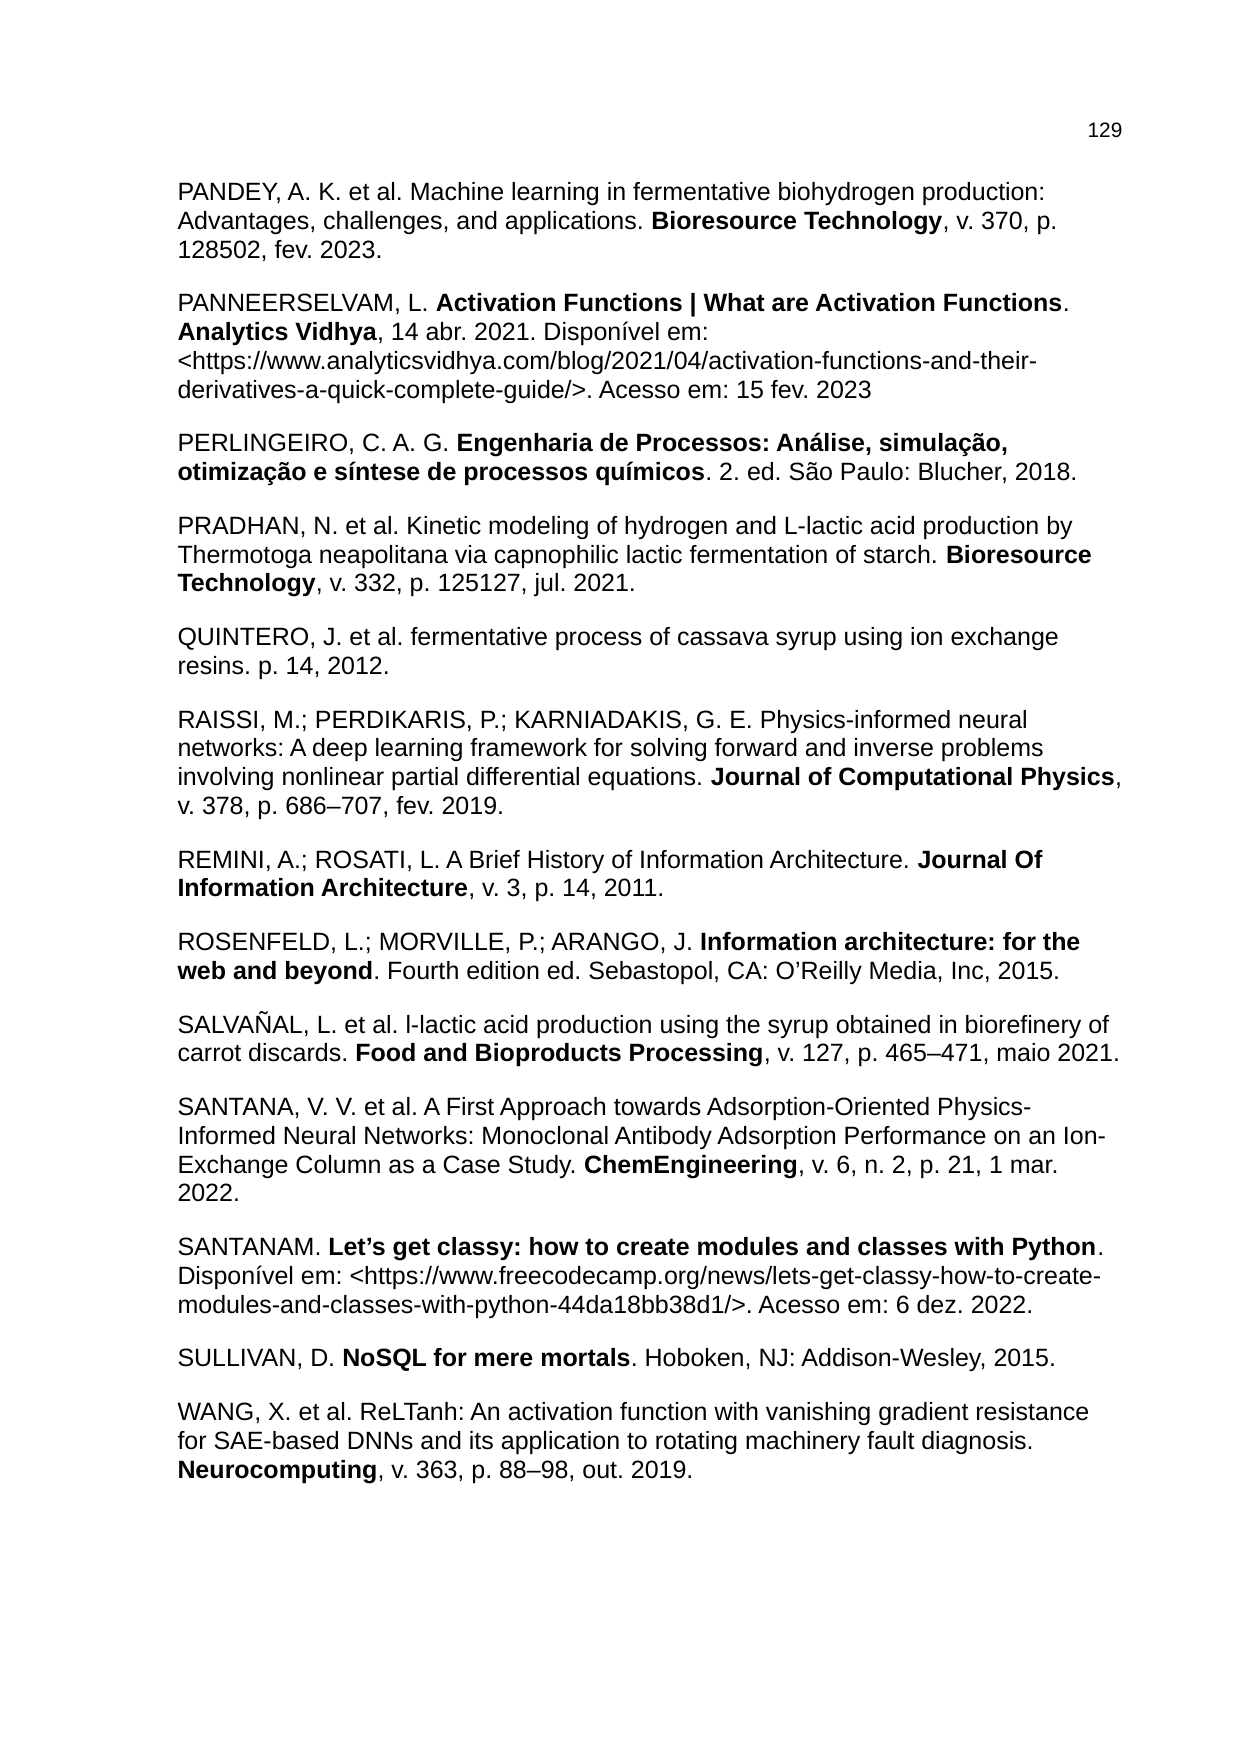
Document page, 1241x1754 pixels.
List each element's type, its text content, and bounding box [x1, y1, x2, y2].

text SANTANA, V. V. et al. A First Approach towards Adsorption-Oriented Physics-Informed Neural Networks: Monoclonal Antibody Adsorption Performance on an Ion-Exchange Column as a Case Study. ChemEngineering, v. 6, n. 2, p. 21, 1 mar. 2022. [177, 1092, 1122, 1207]
text WANG, X. et al. ReLTanh: An activation function with vanishing gradient resistance for SAE-based DNNs and its application to rotating machinery fault diagnosis. Neurocomputing, v. 363, p. 88–98, out. 2019. [177, 1397, 1122, 1483]
text SALVAÑAL, L. et al. l-lactic acid production using the syrup obtained in biorefinery of carrot discards. Food and Bioproducts Processing, v. 127, p. 465–471, maio 2021. [177, 1009, 1122, 1067]
text ROSENFELD, L.; MORVILLE, P.; ARANGO, J. Information architecture: for the web and beyond. Fourth edition ed. Sebastopol, CA: O’Reilly Media, Inc, 2015. [177, 927, 1122, 984]
text PANNEERSELVAM, L. Activation Functions | What are Activation Functions. Analytics Vidhya, 14 abr. 2021. Disponível em: <https://www.analyticsvidhya.com/blog/2021/04/activation-functions-and-their-derivatives-a-quick-complete-guide/>. Acesso em: 15 fev. 2023 [177, 288, 1122, 403]
text PERLINGEIRO, C. A. G. Engenharia de Processos: Análise, simulação, otimização e síntese de processos químicos. 2. ed. São Paulo: Blucher, 2018. [177, 428, 1122, 486]
text RAISSI, M.; PERDIKARIS, P.; KARNIADAKIS, G. E. Physics-informed neural networks: A deep learning framework for solving forward and inverse problems involving nonlinear partial differential equations. Journal of Computational Physics, v. 378, p. 686–707, fev. 2019. [177, 704, 1122, 819]
text PANDEY, A. K. et al. Machine learning in fermentative biohydrogen production: Advantages, challenges, and applications. Bioresource Technology, v. 370, p. 128502, fev. 2023. [177, 177, 1122, 263]
text SANTANAM. Let’s get classy: how to create modules and classes with Python. Disponível em: <https://www.freecodecamp.org/news/lets-get-classy-how-to-create-modules-and-classes-with-python-44da18bb38d1/>. Acesso em: 6 dez. 2022. [177, 1232, 1122, 1318]
text QUINTERO, J. et al. fermentative process of cassava syrup using ion exchange resins. p. 14, 2012. [177, 622, 1122, 679]
text SULLIVAN, D. NoSQL for mere mortals. Hoboken, NJ: Addison-Wesley, 2015. [177, 1343, 1122, 1372]
text REMINI, A.; ROSATI, L. A Brief History of Information Architecture. Journal Of Information Architecture, v. 3, p. 14, 2011. [177, 844, 1122, 902]
text PRADHAN, N. et al. Kinetic modeling of hydrogen and L-lactic acid production by Thermotoga neapolitana via capnophilic lactic fermentation of starch. Bioresource Technology, v. 332, p. 125127, jul. 2021. [177, 511, 1122, 597]
